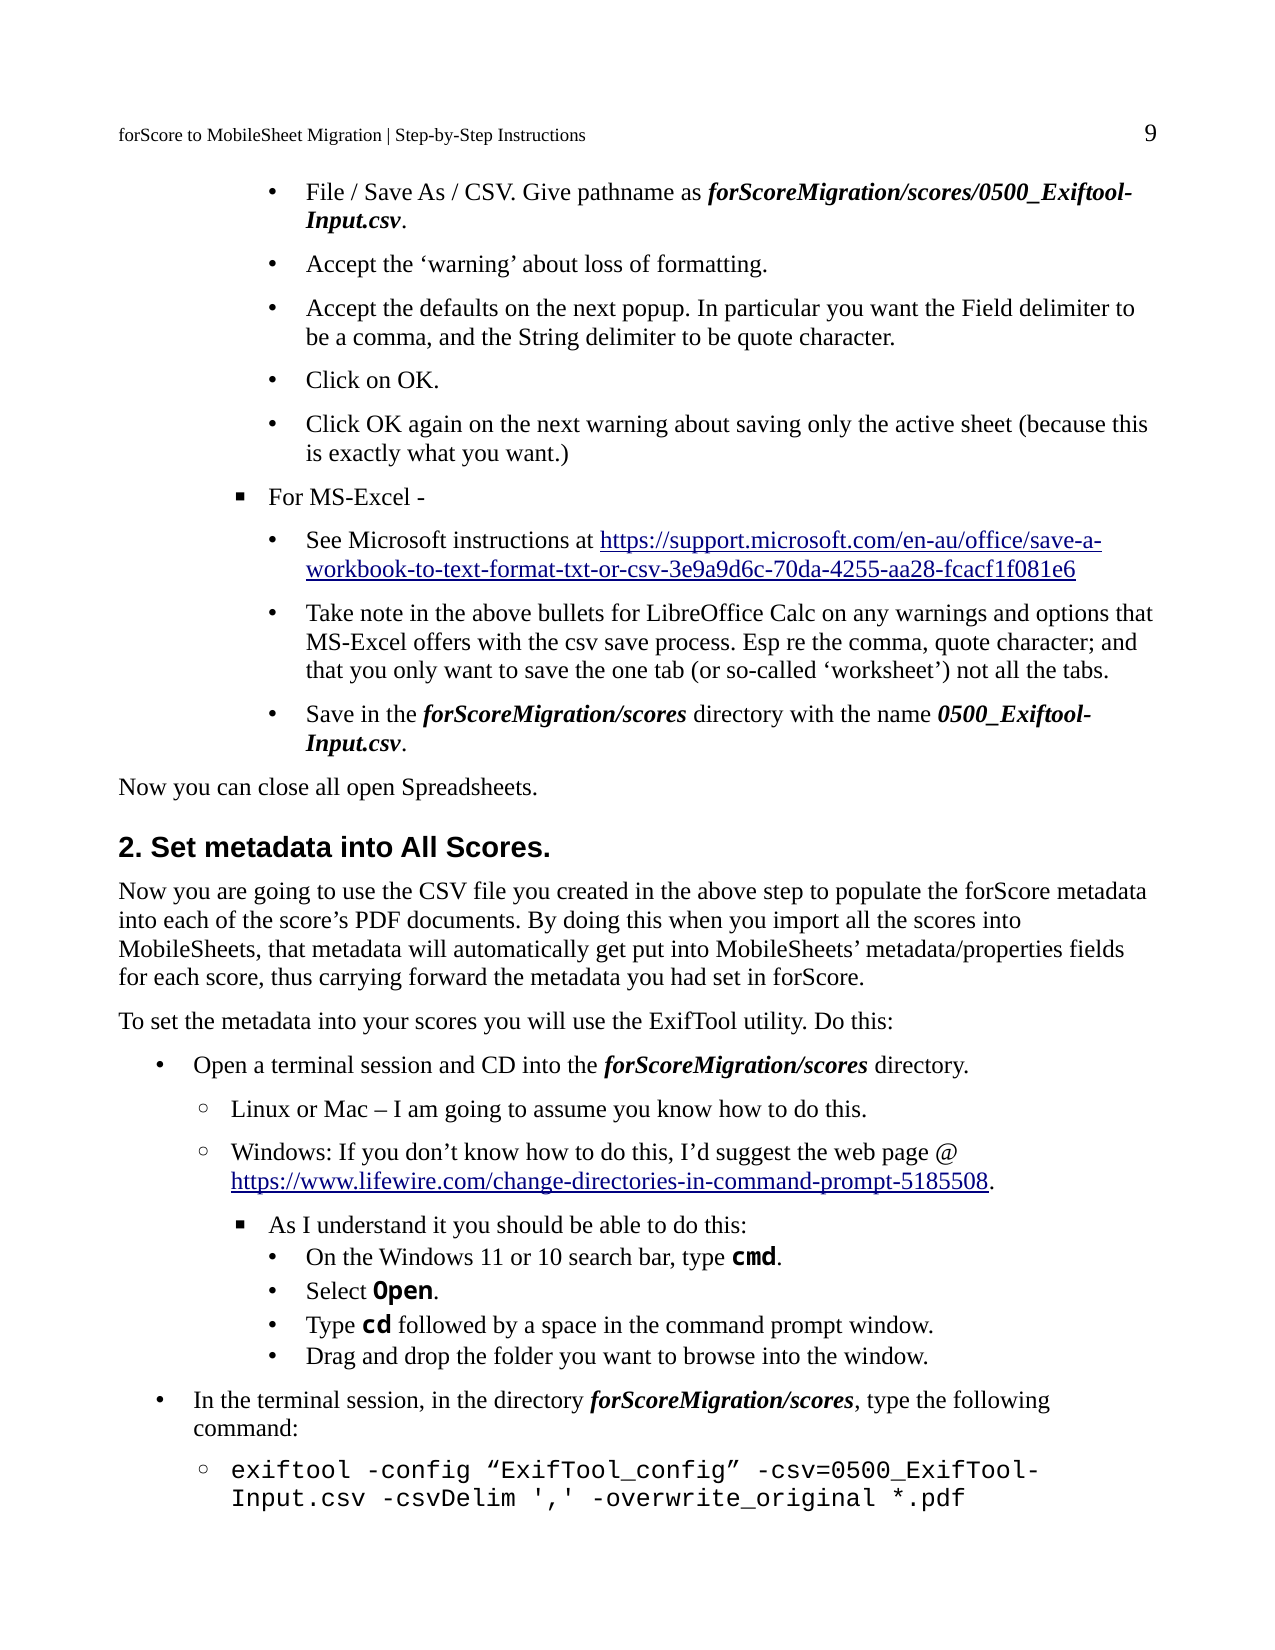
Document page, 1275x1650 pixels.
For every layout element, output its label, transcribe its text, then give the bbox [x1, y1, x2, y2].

list For MS-Excel - [231, 482, 1157, 511]
list On the Windows 11 or 10 search bar, type cmd. [268, 1239, 1157, 1273]
list Save in the forScoreMigration/scores directory with the name 0500_Exiftool-Input.csv. [268, 699, 1157, 757]
list Windows: If you don’t know how to do this, I’d suggest the web page @ https://www.lifewire.com/change-directories-in-command-prompt-5185508. [193, 1137, 1157, 1195]
list Accept the ‘warning’ about loss of formatting. [268, 249, 1157, 278]
text Now you are going to use the CSV file you created in the above step to populate the forScore metadata into each of the score’s PDF documents. By doing this when you import all the scores into MobileSheets, that metadata will automatically get put into MobileSheets’ metadata/properties fields for each score, thus carrying forward the metadata you had set in forScore. [118, 876, 1157, 991]
text Now you can close all open Spreadsheets. [118, 772, 1157, 801]
list As I understand it you should be able to do this: [231, 1210, 1157, 1239]
list See Microsoft instructions at https://support.microsoft.com/en-au/office/save-a-workbook-to-text-format-txt-or-csv-3e9a9d6c-70da-4255-aa28-fcacf1f081e6 [268, 526, 1157, 583]
subtitle 2. Set metadata into All Scores. [118, 830, 1157, 864]
list Drag and drop the folder you want to browse into the window. [268, 1341, 1157, 1370]
list Accept the defaults on the next popup. In particular you want the Field delimiter to be a comma, and the String delimiter to be quote character. [268, 293, 1157, 351]
list exiftool -config “ExifTool_config” -csv=0500_ExifTool-Input.csv -csvDelim ',' -overwrite_original *.pdf [193, 1457, 1157, 1514]
text To set the metadata into your scores you will use the ExifTool utility. Do this: [118, 1006, 1157, 1035]
list In the terminal session, in the directory forScoreMigration/scores, type the following command: [156, 1385, 1157, 1442]
list Linux or Mac – I am going to assume you know how to do this. [193, 1094, 1157, 1122]
list Select Open. [268, 1273, 1157, 1307]
list Click on OK. [268, 366, 1157, 394]
list Type cd followed by a space in the command prompt window. [268, 1307, 1157, 1341]
list Open a terminal session and CD into the forScoreMigration/scores directory. [156, 1050, 1157, 1079]
list File / Save As / CSV. Give pathname as forScoreMigration/scores/0500_Exiftool-Input.csv. [268, 177, 1157, 234]
list Take note in the above bullets for LibreOffice Calc on any warnings and options that MS-Excel offers with the csv save process. Esp re the comma, quote character; and that you only want to save the one tab (or so-called ‘worksheet’) not all the tabs. [268, 598, 1157, 684]
list Click OK again on the next warning about saving only the active sheet (because this is exactly what you want.) [268, 409, 1157, 467]
